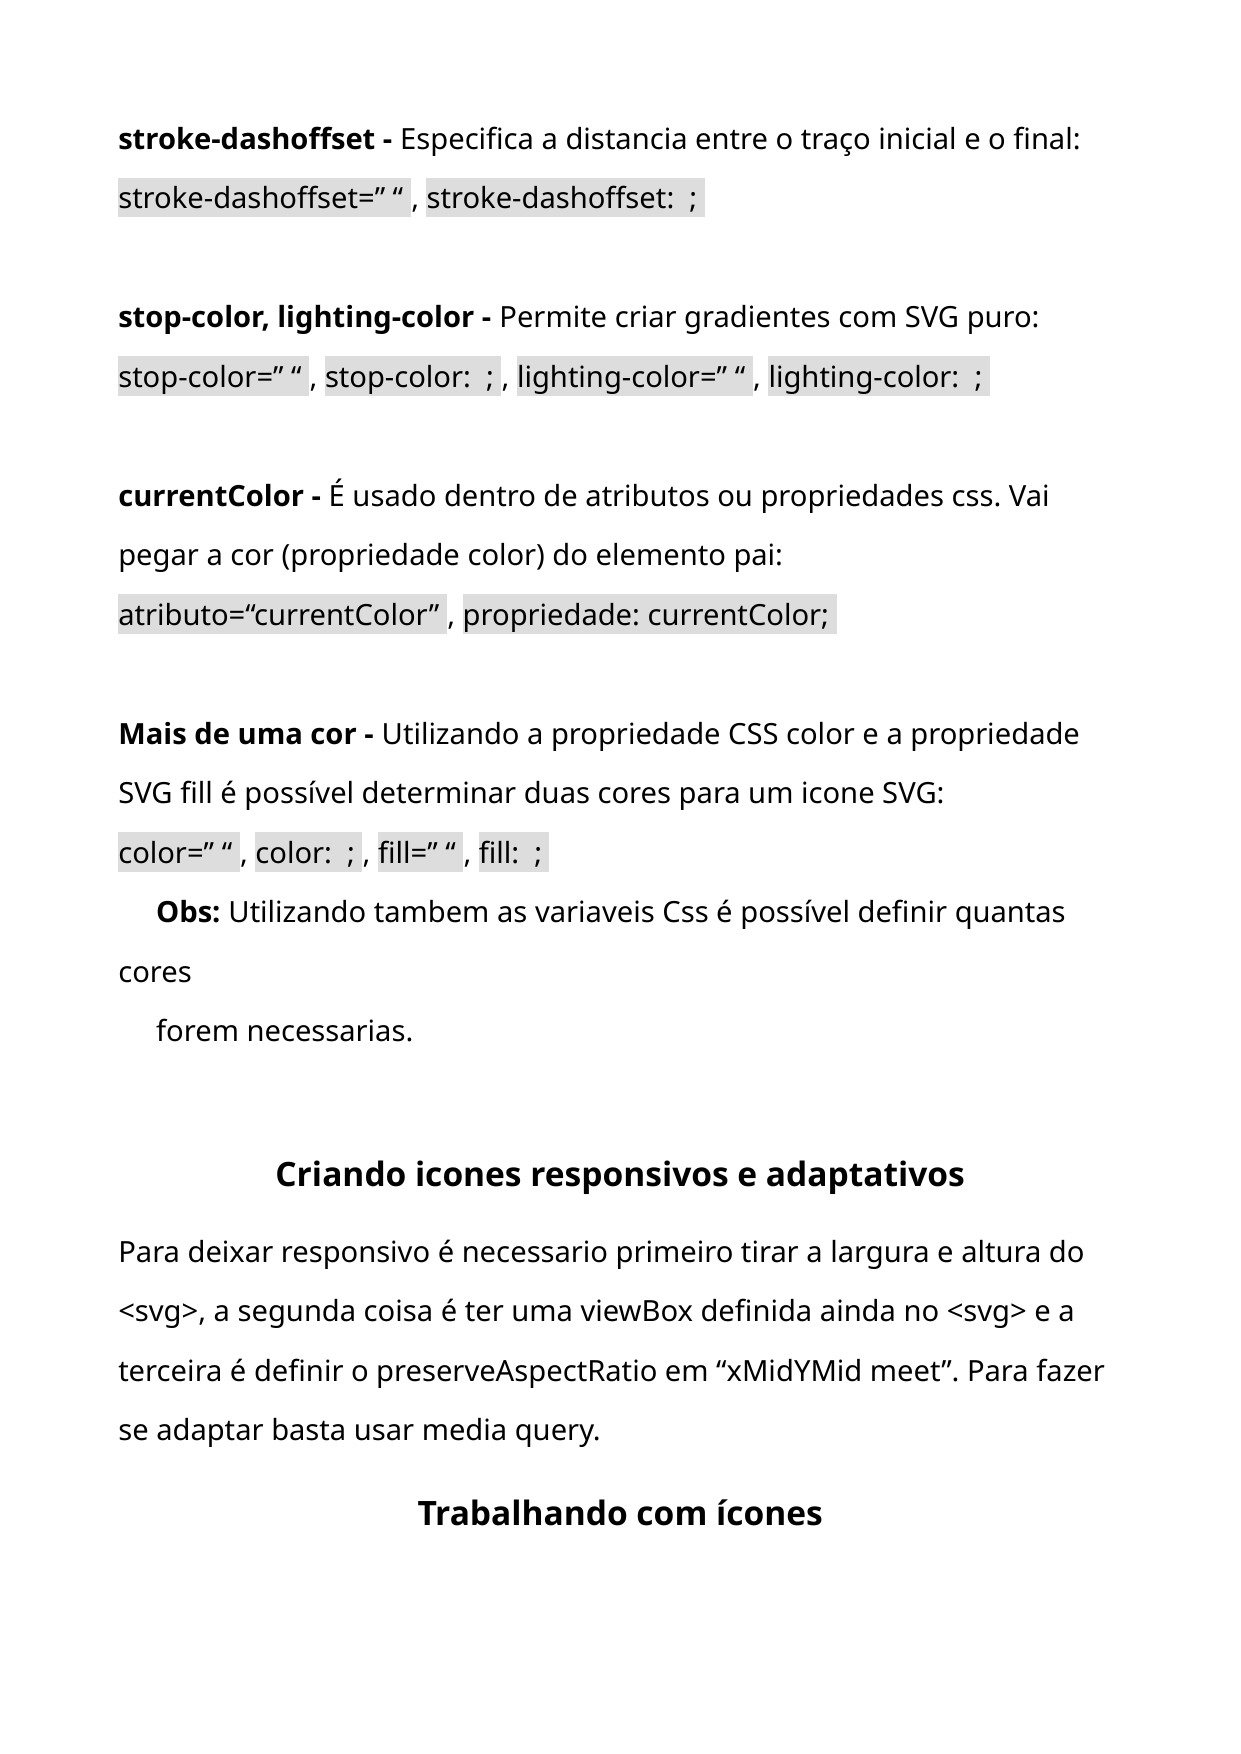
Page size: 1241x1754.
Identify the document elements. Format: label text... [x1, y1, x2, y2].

text Mais de uma cor - Utilizando a propriedade CSS color e a propriedade SVG fill é possível determinar duas cores para um icone SVG: [118, 713, 1122, 812]
text stroke-dashoffset=” “ , stroke-dashoffset: ; [118, 178, 1122, 217]
subtitle Criando icones responsivos e adaptativos [118, 1150, 1122, 1196]
text color=” “ , color: ; , fill=” “ , fill: ; [118, 832, 1122, 872]
subtitle Trabalhando com ícones [118, 1490, 1122, 1536]
text stop-color=” “ , stop-color: ; , lighting-color=” “ , lighting-color: ; [118, 356, 1122, 396]
text stroke-dashoffset - Especifica a distancia entre o traço inicial e o final: [118, 118, 1122, 158]
text stop-color, lighting-color - Permite criar gradientes com SVG puro: [118, 297, 1122, 336]
text forem necessarias. [118, 1010, 1122, 1050]
text currentColor - É usado dentro de atributos ou propriedades css. Vai pegar a cor (propriedade color) do elemento pai: [118, 475, 1122, 574]
text atributo=“currentColor” , propriedade: currentColor; [118, 594, 1122, 634]
text Obs: Utilizando tambem as variaveis Css é possível definir quantas cores [118, 891, 1122, 991]
text Para deixar responsivo é necessario primeiro tirar a largura e altura do <svg>, a segunda coisa é ter uma viewBox definida ainda no <svg> e a terceira é definir o preserveAspectRatio em “xMidYMid meet”. Para fazer se adaptar basta usar media query. [118, 1231, 1122, 1449]
